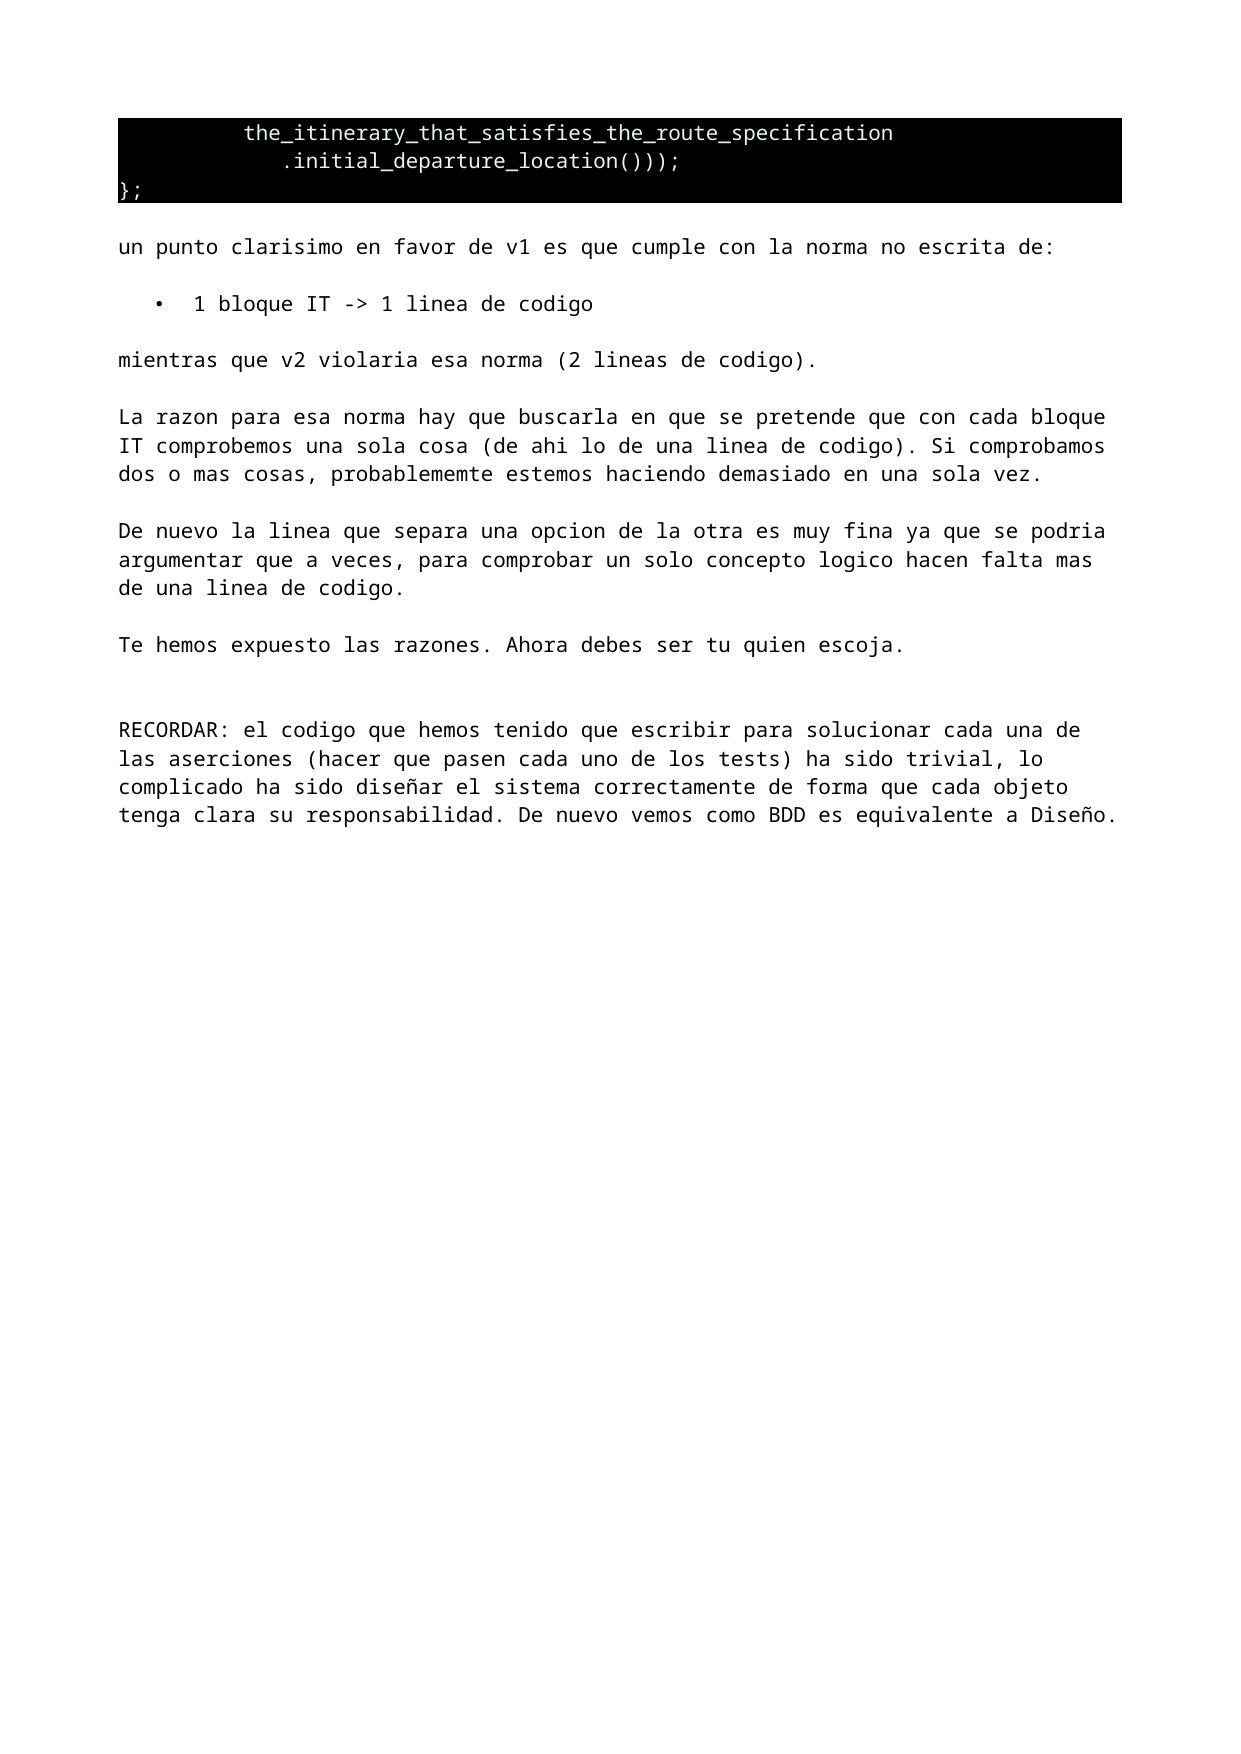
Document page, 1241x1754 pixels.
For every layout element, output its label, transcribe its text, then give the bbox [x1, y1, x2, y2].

text }; [118, 175, 1122, 203]
text the_itinerary_that_satisfies_the_route_specification [118, 118, 1122, 147]
text mientras que v2 violaria esa norma (2 lineas de codigo). [118, 346, 1122, 374]
text De nuevo la linea que separa una opcion de la otra es muy fina ya que se podria argumentar que a veces, para comprobar un solo concepto logico hacen falta mas de una linea de codigo. [118, 516, 1122, 602]
text Te hemos expuesto las razones. Ahora debes ser tu quien escoja. [118, 630, 1122, 658]
list 1 bloque IT -> 1 linea de codigo [156, 289, 1122, 317]
text .initial_departure_location())); [118, 147, 1122, 175]
text RECORDAR: el codigo que hemos tenido que escribir para solucionar cada una de las aserciones (hacer que pasen cada uno de los tests) ha sido trivial, lo complicado ha sido diseñar el sistema correctamente de forma que cada objeto tenga clara su responsabilidad. De nuevo vemos como BDD es equivalente a Diseño. [118, 715, 1122, 829]
text La razon para esa norma hay que buscarla en que se pretende que con cada bloque IT comprobemos una sola cosa (de ahi lo de una linea de codigo). Si comprobamos dos o mas cosas, probablememte estemos haciendo demasiado en una sola vez. [118, 402, 1122, 488]
text un punto clarisimo en favor de v1 es que cumple con la norma no escrita de: [118, 232, 1122, 260]
